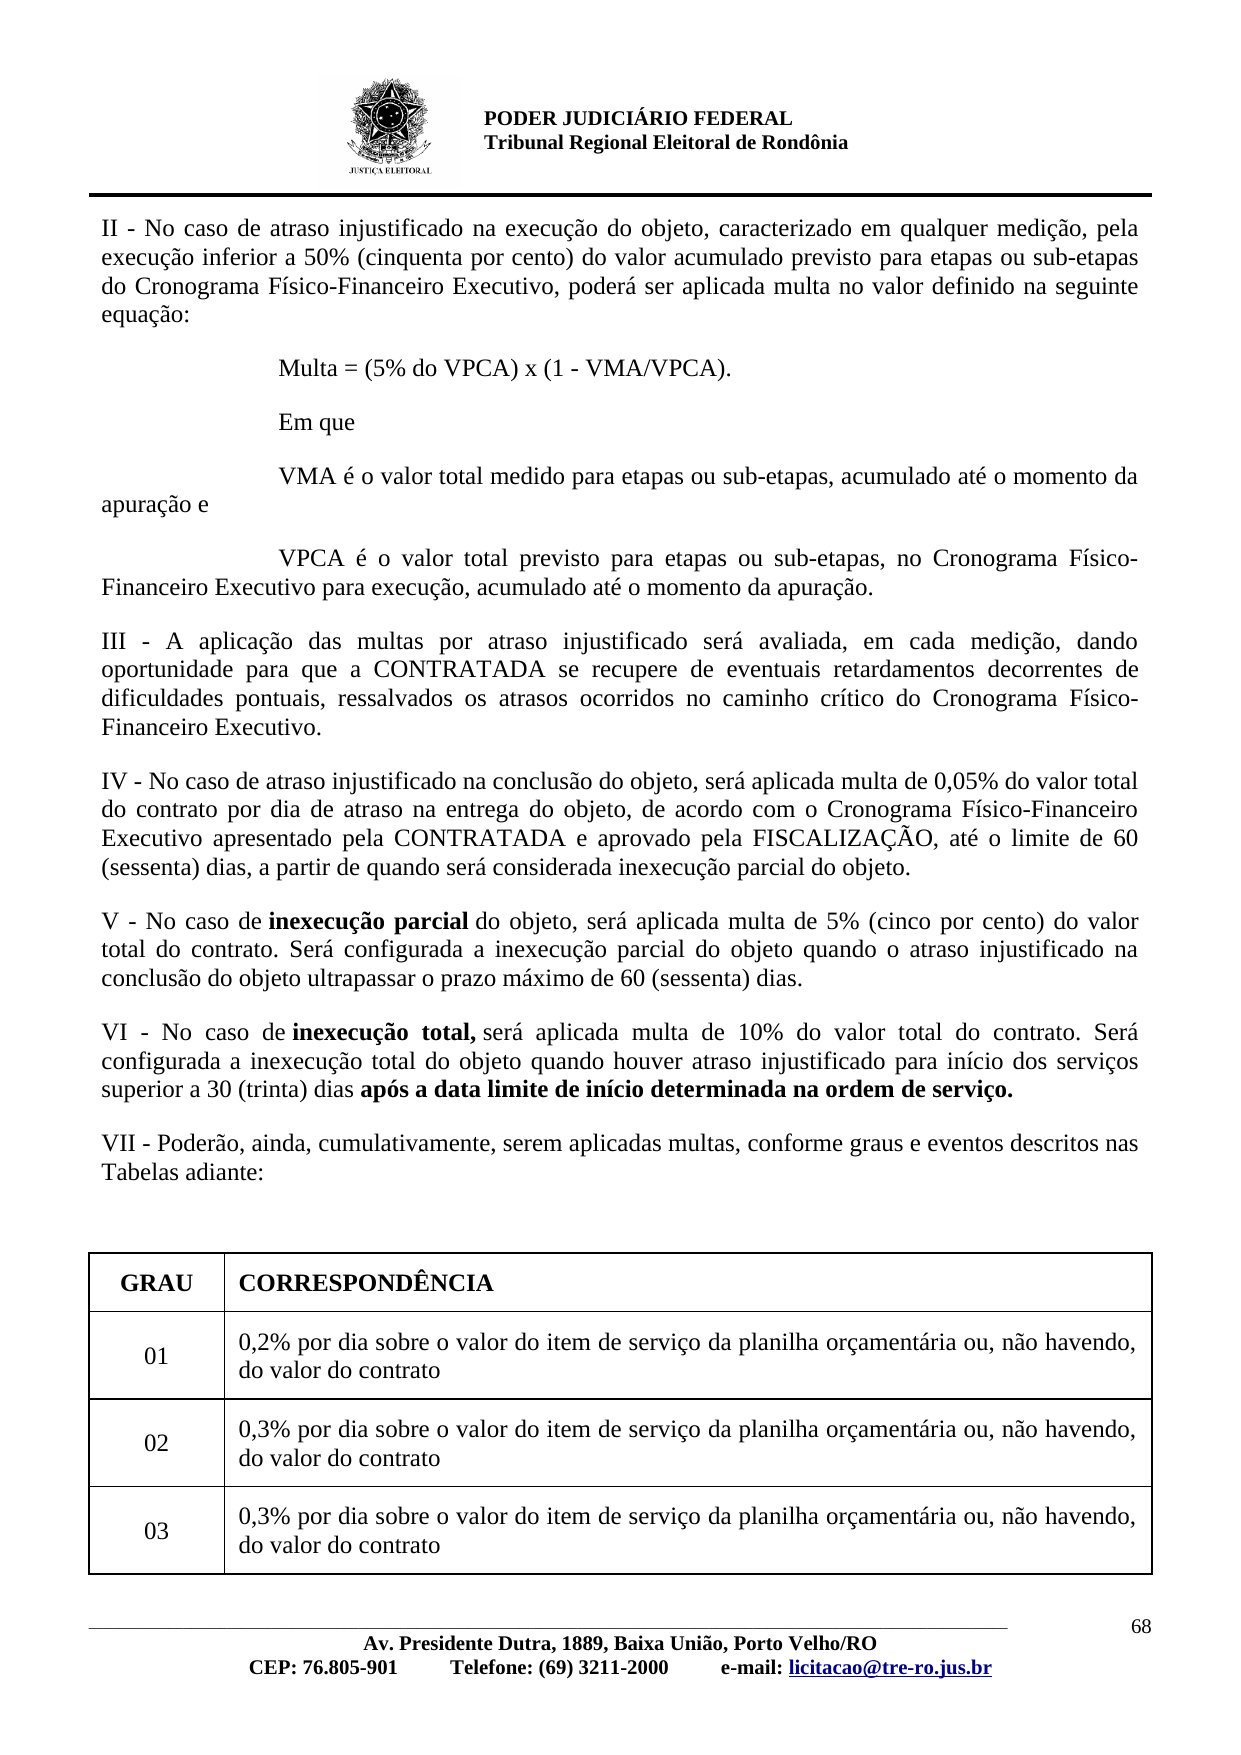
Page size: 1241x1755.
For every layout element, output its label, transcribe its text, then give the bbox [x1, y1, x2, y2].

text VII - Poderão, ainda, cumulativamente, serem aplicadas multas, conforme graus e eventos descritos nas Tabelas adiante: [101, 1128, 1139, 1186]
text Multa = (5% do VPCA) x (1 - VMA/VPCA). [101, 353, 1139, 382]
text II - No caso de atraso injustificado na execução do objeto, caracterizado em qualquer medição, pela execução inferior a 50% (cinquenta por cento) do valor acumulado previsto para etapas ou sub-etapas do Cronograma Físico-Financeiro Executivo, poderá ser aplicada multa no valor definido na seguinte equação: [101, 213, 1139, 328]
text Em que [101, 407, 1139, 436]
table_header CORRESPONDÊNCIA [225, 1254, 1151, 1311]
table_cell 03 [90, 1487, 224, 1573]
table_cell 0,3% por dia sobre o valor do item de serviço da planilha orçamentária ou, não havendo, do valor do contrato [225, 1400, 1151, 1486]
text IV - No caso de atraso injustificado na conclusão do objeto, será aplicada multa de 0,05% do valor total do contrato por dia de atraso na entrega do objeto, de acordo com o Cronograma Físico-Financeiro Executivo apresentado pela CONTRATADA e aprovado pela FISCALIZAÇÃO, até o limite de 60 (sessenta) dias, a partir de quando será considerada inexecução parcial do objeto. [101, 766, 1139, 881]
text VMA é o valor total medido para etapas ou sub-etapas, acumulado até o momento da apuração e [101, 461, 1139, 518]
text III - A aplicação das multas por atraso injustificado será avaliada, em cada medição, dando oportunidade para que a CONTRATADA se recupere de eventuais retardamentos decorrentes de dificuldades pontuais, ressalvados os atrasos ocorridos no caminho crítico do Cronograma Físico-Financeiro Executivo. [101, 626, 1139, 741]
table_header GRAU [90, 1254, 224, 1311]
table_cell 0,2% por dia sobre o valor do item de serviço da planilha orçamentária ou, não havendo, do valor do contrato [225, 1312, 1151, 1398]
table_cell 02 [90, 1400, 224, 1486]
table_cell 01 [90, 1312, 224, 1398]
text V - No caso de inexecução parcial do objeto, será aplicada multa de 5% (cinco por cento) do valor total do contrato. Será configurada a inexecução parcial do objeto quando o atraso injustificado na conclusão do objeto ultrapassar o prazo máximo de 60 (sessenta) dias. [101, 906, 1139, 992]
table_cell 0,3% por dia sobre o valor do item de serviço da planilha orçamentária ou, não havendo, do valor do contrato [225, 1487, 1151, 1573]
text VPCA é o valor total previsto para etapas ou sub-etapas, no Cronograma Físico-Financeiro Executivo para execução, acumulado até o momento da apuração. [101, 543, 1139, 601]
text VI - No caso de inexecução total, será aplicada multa de 10% do valor total do contrato. Será configurada a inexecução total do objeto quando houver atraso injustificado para início dos serviços superior a 30 (trinta) dias após a data limite de início determinada na ordem de serviço. [101, 1017, 1139, 1103]
